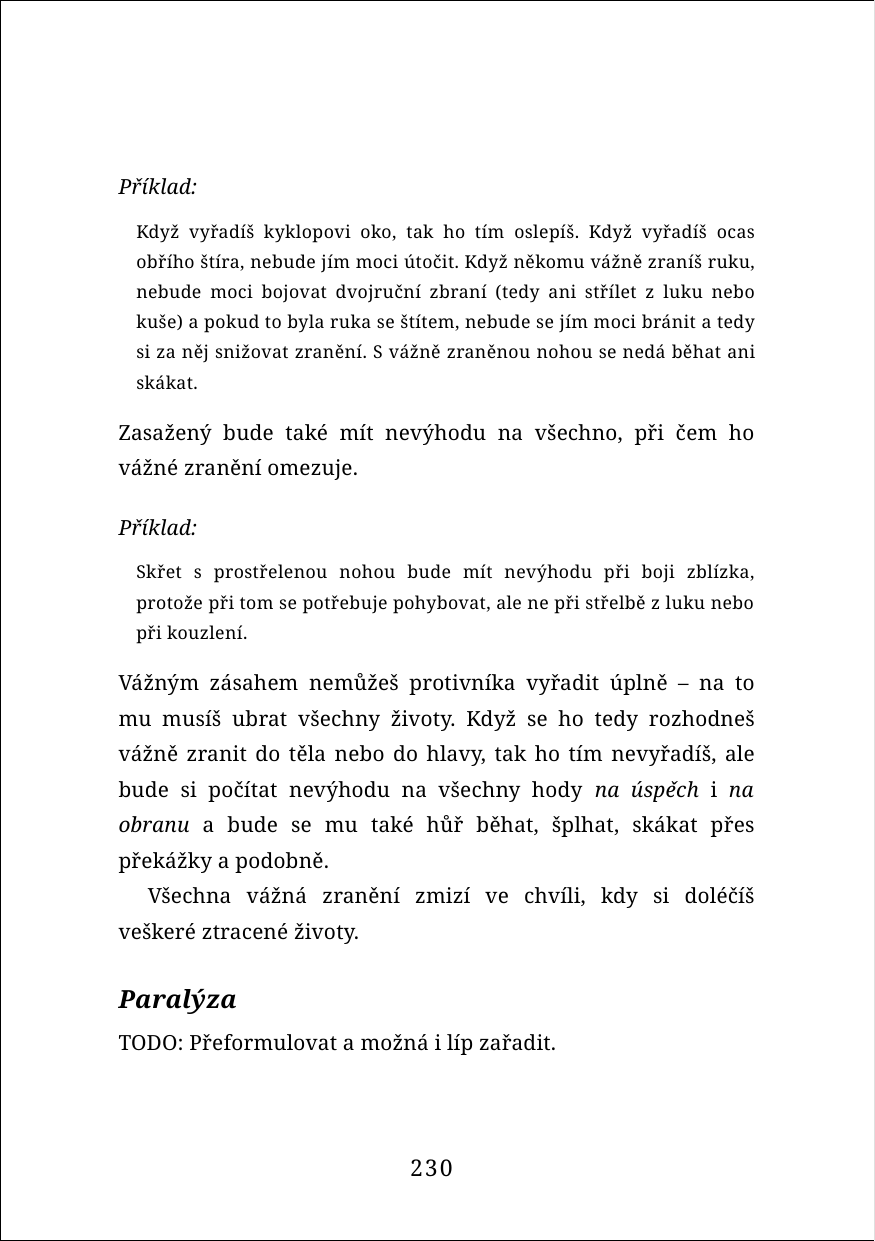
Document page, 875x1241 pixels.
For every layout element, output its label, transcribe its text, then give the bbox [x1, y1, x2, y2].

text Zasažený bude také mít nevýhodu na všechno, při čem ho vážné zranění omezuje. [118, 418, 756, 482]
text Příklad: [118, 513, 756, 541]
text Když vyřadíš kyklopovi oko, tak ho tím oslepíš. Když vyřadíš ocas obřího štíra, nebude jím moci útočit. Když někomu vážně zraníš ruku, nebude moci bojovat dvojruční zbraní (tedy ani střílet z luku nebo kuše) a pokud to byla ruka se štítem, nebude se jím moci bránit a tedy si za něj snižovat zranění. S vážně zraněnou nohou se nedá běhat ani skákat. [136, 219, 756, 394]
text Vážným zásahem nemůžeš protivníka vyřadit úplně – na to mu musíš ubrat všechny životy. Když se ho tedy rozhodneš vážně zranit do těla nebo do hlavy, tak ho tím nevyřadíš, ale bude si počítat nevýhodu na všechny hody na úspěch i na obranu a bude se mu také hůř běhat, šplhat, skákat přes překážky a podobně. Všechna vážná zranění zmizí ve chvíli, kdy si doléčíš veškeré ztracené životy. [118, 668, 756, 945]
subtitle Paralýza [118, 982, 756, 1016]
text TODO: Přeformulovat a možná i líp zařadit. [118, 1028, 756, 1056]
text Příklad: [118, 172, 756, 200]
text Skřet s prostřelenou nohou bude mít nevýhodu při boji zblízka, protože při tom se potřebuje pohybovat, ale ne při střelbě z luku nebo při kouzlení. [136, 560, 756, 644]
